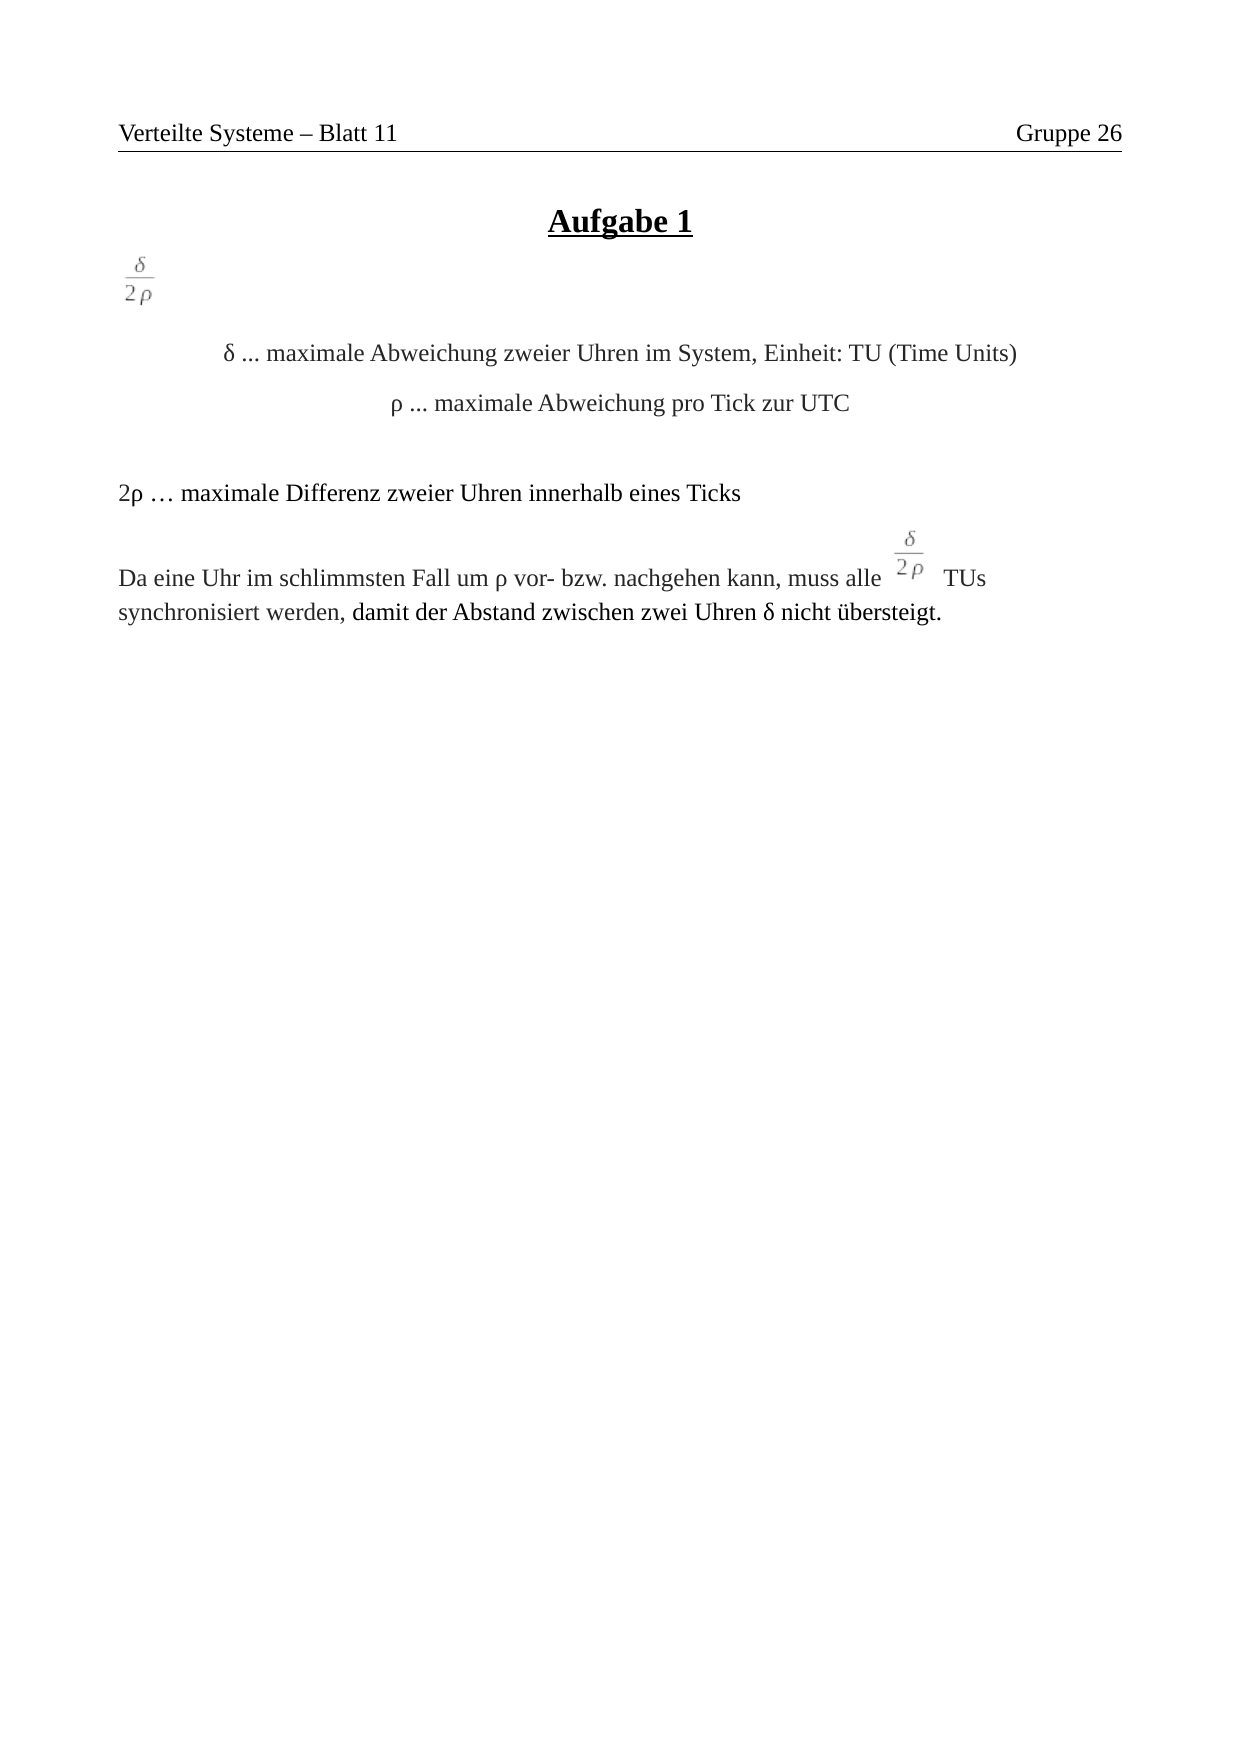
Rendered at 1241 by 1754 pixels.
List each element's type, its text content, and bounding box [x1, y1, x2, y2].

text Da eine Uhr im schlimmsten Fall um ρ vor- bzw. nachgehen kann, muss alle TUs synchronisiert werden, damit der Abstand zwischen zwei Uhren δ nicht übersteigt. [118, 527, 1122, 626]
subtitle Aufgabe 1 [118, 202, 1122, 240]
subtitle ρ ... maximale Abweichung pro Tick zur UTC [118, 388, 1122, 416]
text 2ρ … maximale Differenz zweier Uhren innerhalb eines Ticks [118, 478, 1122, 507]
subtitle δ ... maximale Abweichung zweier Uhren im System, Einheit: TU (Time Units) [118, 338, 1122, 367]
